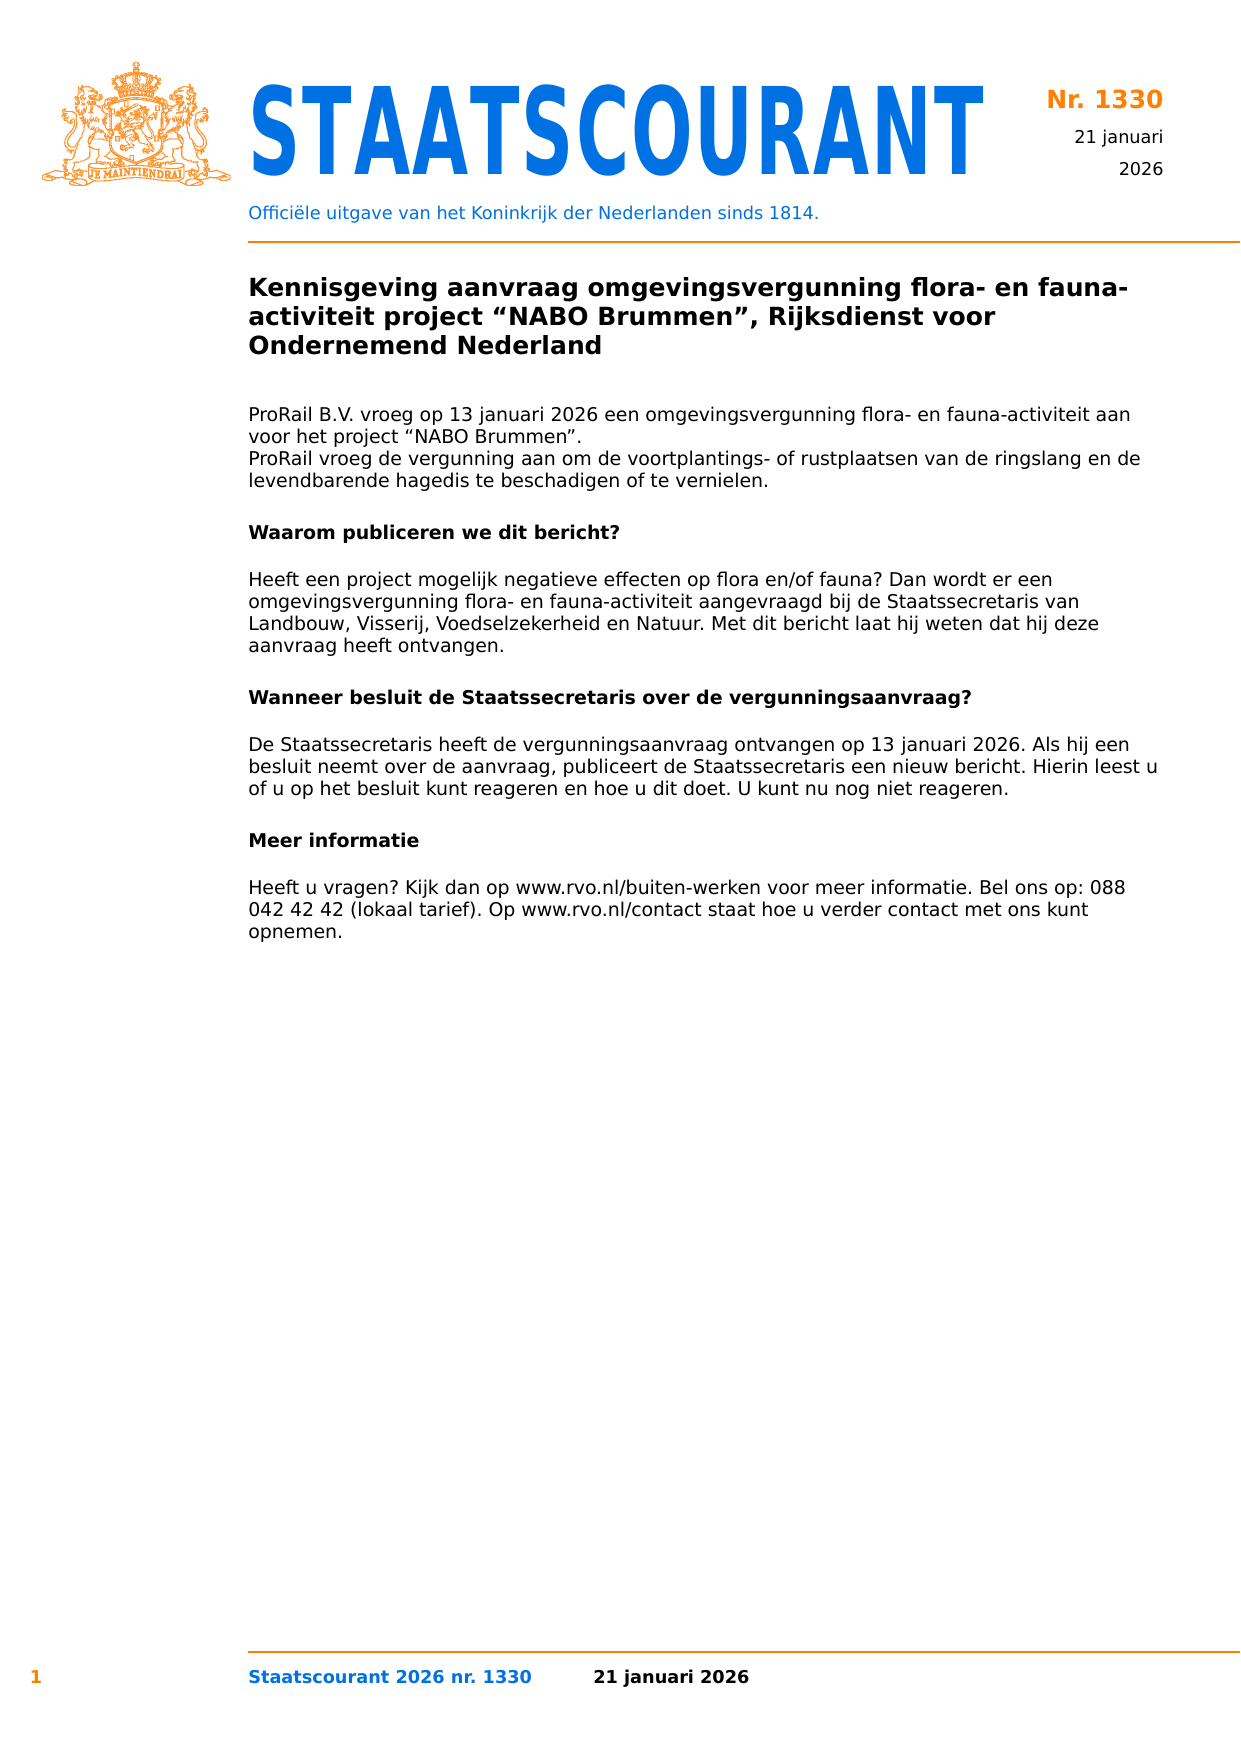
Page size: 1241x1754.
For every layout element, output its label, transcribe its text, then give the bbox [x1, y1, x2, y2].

subtitle Meer informatie [248, 830, 1163, 852]
text Heeft een project mogelijk negatieve effecten op flora en/of fauna? Dan wordt er een omgevingsvergunning flora- en fauna-activiteit aangevraagd bij de Staatssecretaris van Landbouw, Visserij, Voedselzekerheid en Natuur. Met dit bericht laat hij weten dat hij deze aanvraag heeft ontvangen. [248, 569, 1163, 657]
table_cell 2026 [998, 153, 1240, 203]
table_cell Officiële uitgave van het Koninkrijk der Nederlanden sinds 1814. [248, 203, 1240, 241]
table_header STAATSCOURANT [248, 62, 998, 203]
subtitle Wanneer besluit de Staatssecretaris over de vergunningsaanvraag? [248, 687, 1163, 709]
text ProRail vroeg de vergunning aan om de voortplantings- of rustplaatsen van de ringslang en de levendbarende hagedis te beschadigen of te vernielen. [248, 448, 1163, 492]
subtitle Kennisgeving aanvraag omgevingsvergunning flora- en fauna-activiteit project “NABO Brummen”, Rijksdienst voor Ondernemend Nederland [248, 273, 1163, 361]
text De Staatssecretaris heeft de vergunningsaanvraag ontvangen op 13 januari 2026. Als hij een besluit neemt over de aanvraag, publiceert de Staatssecretaris een nieuw bericht. Hierin leest u of u op het besluit kunt reageren en hoe u dit doet. U kunt nu nog niet reageren. [248, 734, 1163, 800]
text Heeft u vragen? Kijk dan op www.rvo.nl/buiten-werken voor meer informatie. Bel ons op: 088 042 42 42 (lokaal tarief). Op www.rvo.nl/contact staat hoe u verder contact met ons kunt opnemen. [248, 877, 1163, 943]
table_cell 21 januari [998, 121, 1240, 153]
subtitle Waarom publiceren we dit bericht? [248, 522, 1163, 544]
text ProRail B.V. vroeg op 13 januari 2026 een omgevingsvergunning flora- en fauna-activiteit aan voor het project “NABO Brummen”. [248, 404, 1163, 448]
picture [41, 62, 231, 186]
table_header Nr. 1330 [998, 62, 1240, 121]
table_header [25, 62, 248, 241]
